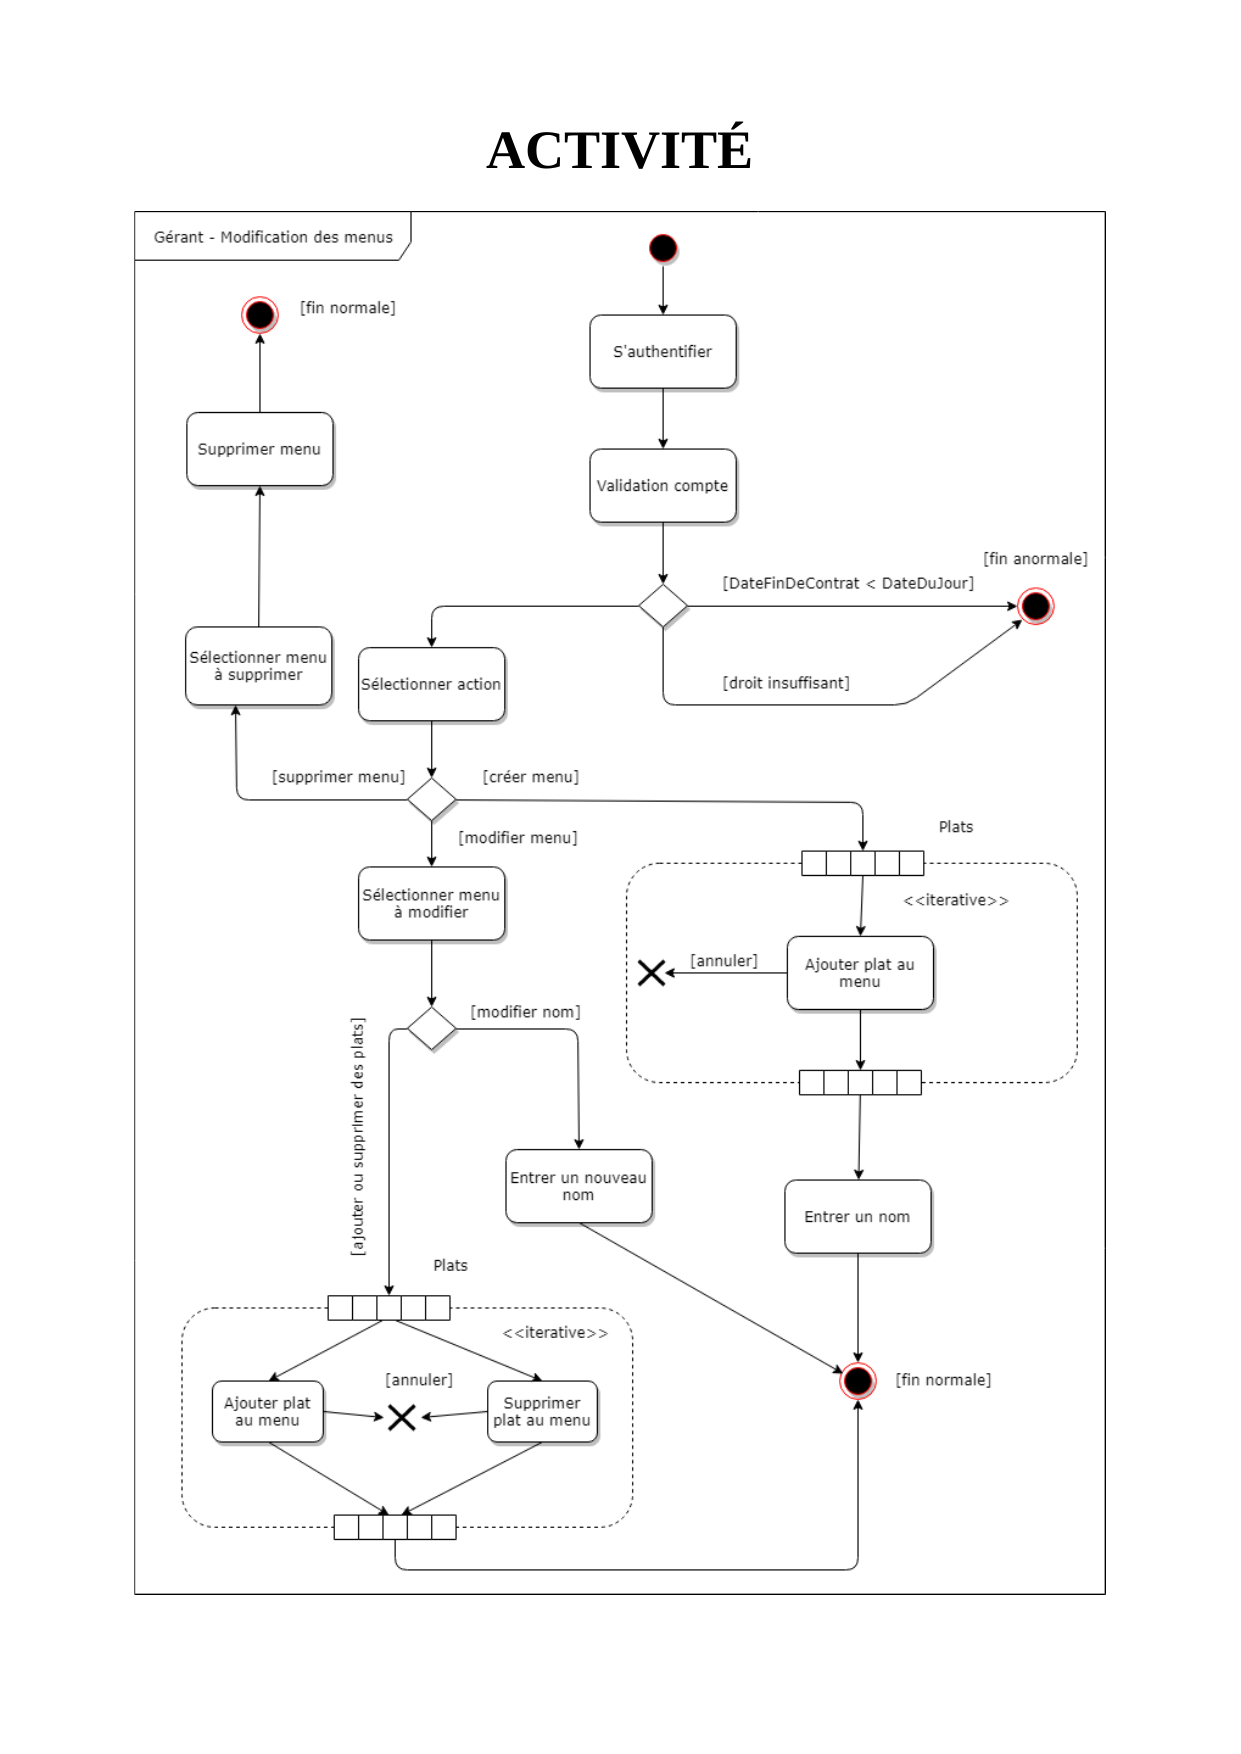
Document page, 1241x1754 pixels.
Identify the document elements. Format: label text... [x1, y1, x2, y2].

picture [134, 211, 1106, 1595]
text ACTIVITÉ [118, 118, 1122, 180]
